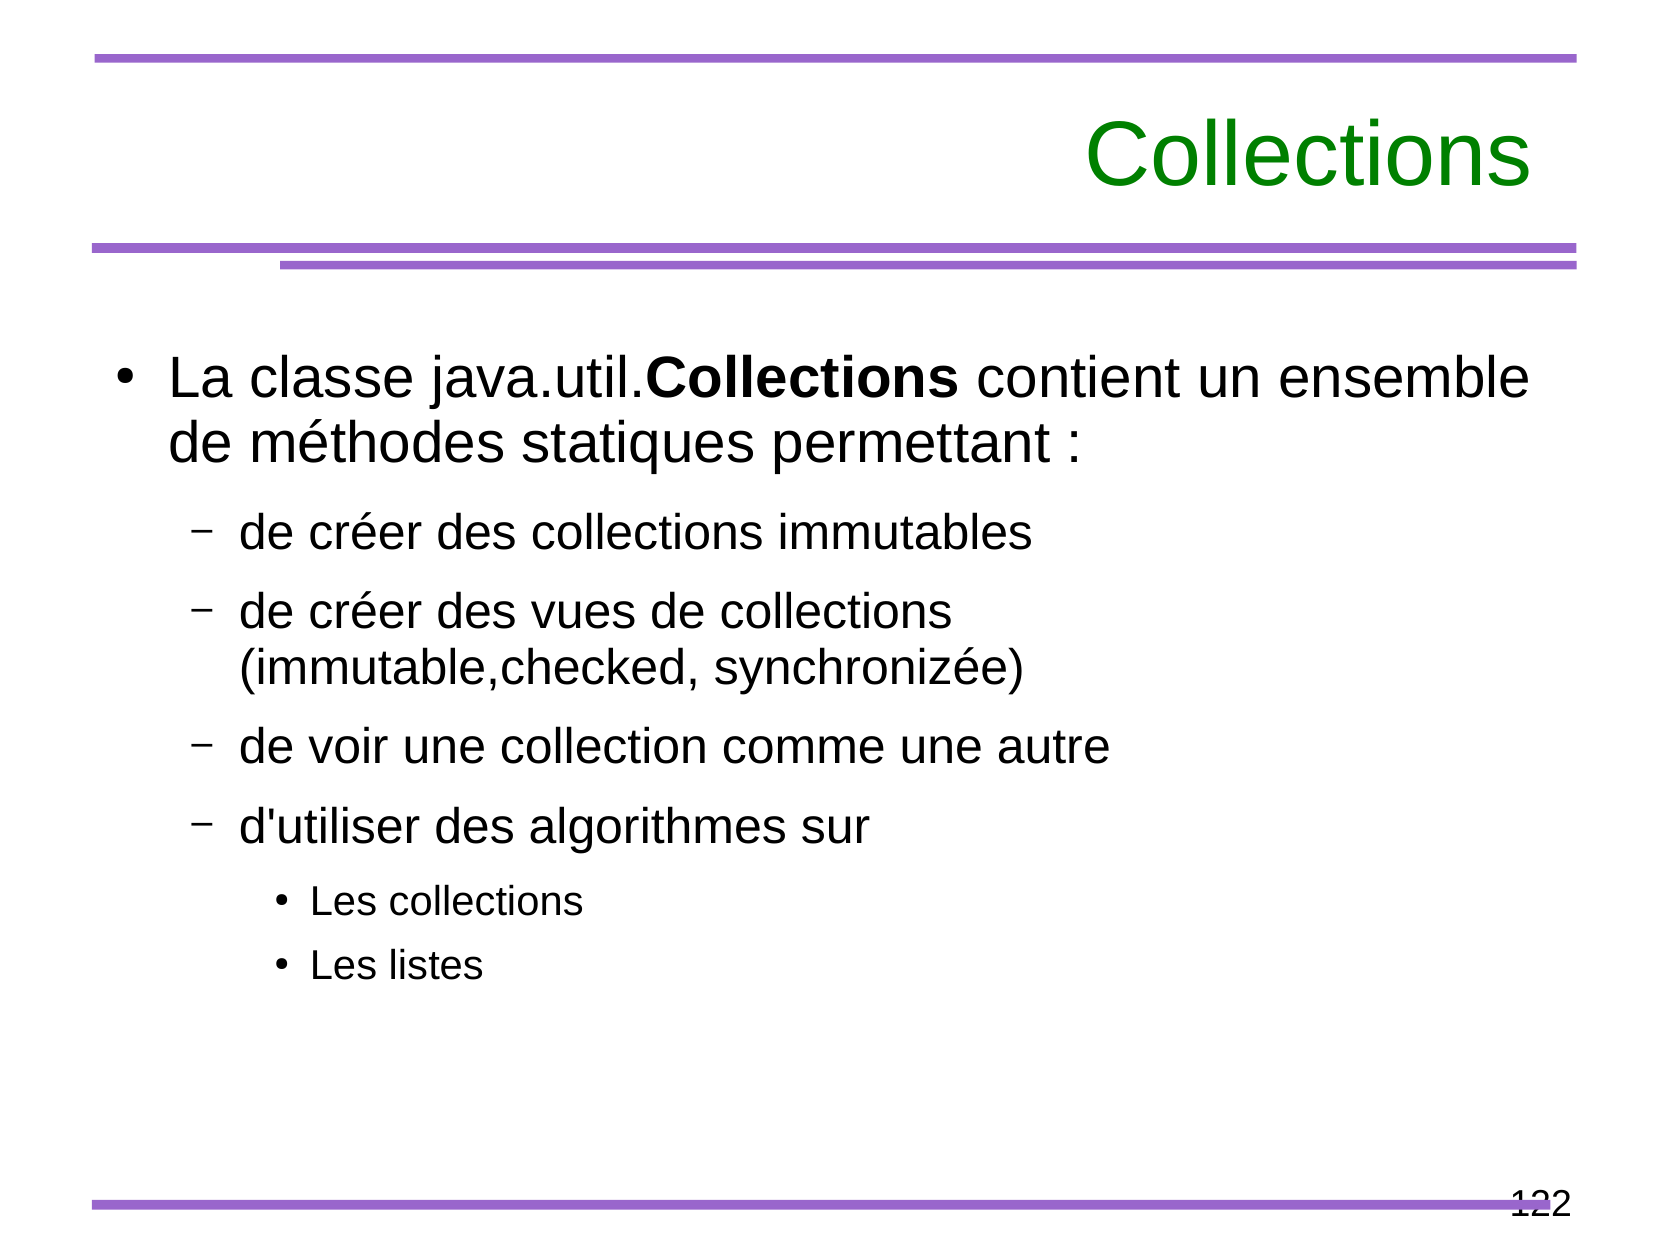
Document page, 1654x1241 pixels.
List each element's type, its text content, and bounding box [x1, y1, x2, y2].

list La classe java.util.Collections contient un ensemble de méthodes statiques permettant : de créer des collections immutables de créer des vues de collections (immutable,checked, synchronizée) de voir une collection comme une autre d'utiliser des algorithmes sur Les collections Les listes [97, 344, 1557, 989]
title Collections [121, 49, 1534, 257]
